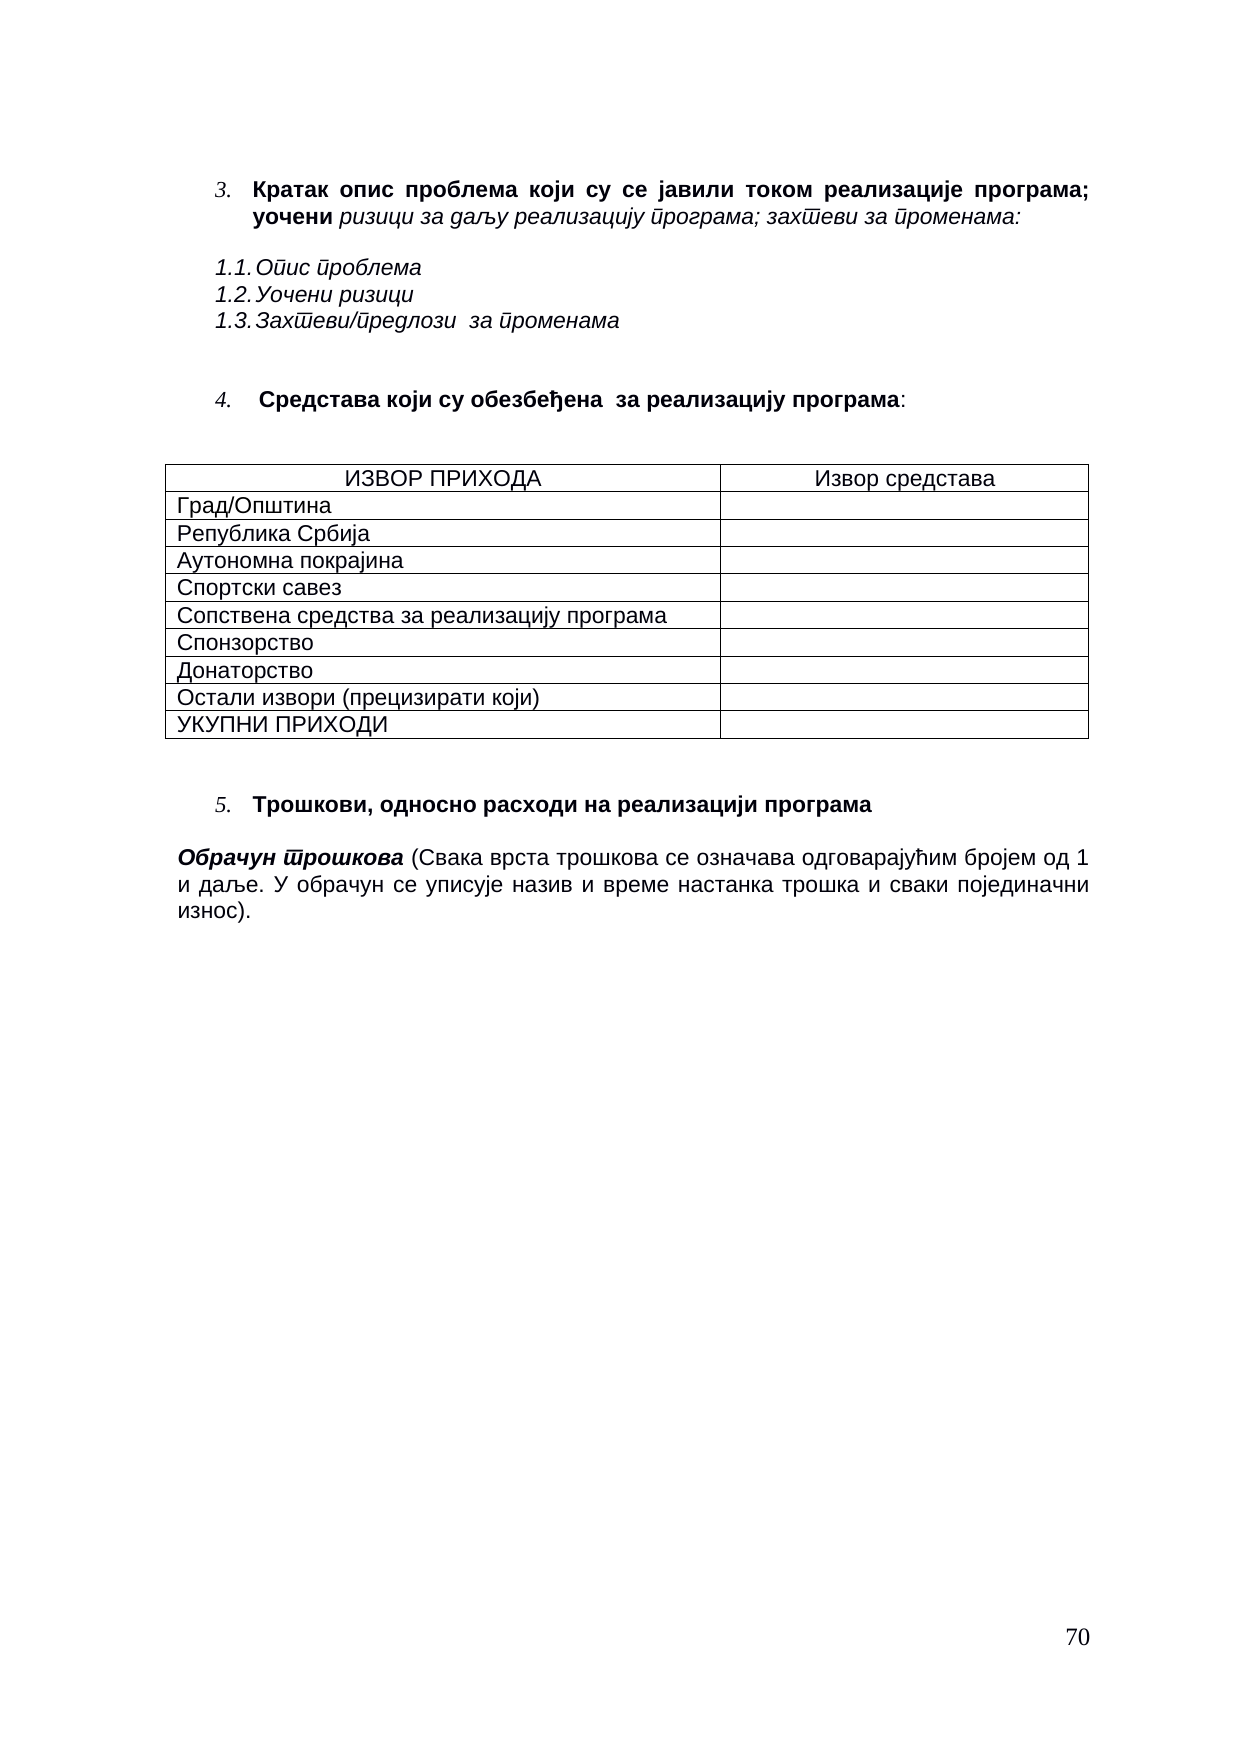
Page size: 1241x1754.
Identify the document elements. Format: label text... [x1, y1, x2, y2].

table_cell Остали извори (прецизирати који) [166, 684, 720, 710]
table_cell [721, 520, 1088, 546]
table_cell [721, 574, 1088, 601]
text Обрачун трошкова (Свака врста трошкова се означава одговарајућим бројем од 1 и даље. У обрачун се уписује назив и време настанка трошка и сваки појединачни износ). [177, 844, 1090, 923]
table_cell Спонзорство [166, 629, 720, 656]
list Кратак опис проблема који су се јавили током реализације програма; уочени ризици за даљу реализацију програма; захтеви за променама: [215, 176, 1090, 229]
table_cell Република Србија [166, 520, 720, 546]
table_cell Аутономна покрајина [166, 547, 720, 573]
list Трошкови, односно расходи на реализацији програма [215, 791, 1090, 818]
table_cell [721, 547, 1088, 573]
list Опис проблема [215, 254, 1090, 281]
table_cell [721, 602, 1088, 628]
table_cell Донаторство [166, 657, 720, 683]
table_cell Град/Општина [166, 492, 720, 518]
table_cell [721, 492, 1088, 518]
table_cell Сопствена средства за реализацију програма [166, 602, 720, 628]
table_cell [721, 711, 1088, 738]
list Уочени ризици [215, 281, 1090, 307]
table_cell [721, 629, 1088, 656]
list Средстава који су обезбеђена за реализацију програма: [215, 386, 1090, 412]
table_cell УКУПНИ ПРИХОДИ [166, 711, 720, 738]
table_header ИЗВОР ПРИХОДА [166, 465, 720, 491]
table_cell [721, 657, 1088, 683]
list Захтеви/предлози за променама [215, 307, 1090, 333]
table_cell Спортски савез [166, 574, 720, 601]
table_cell [721, 684, 1088, 710]
table_header Извор средстава [721, 465, 1088, 491]
